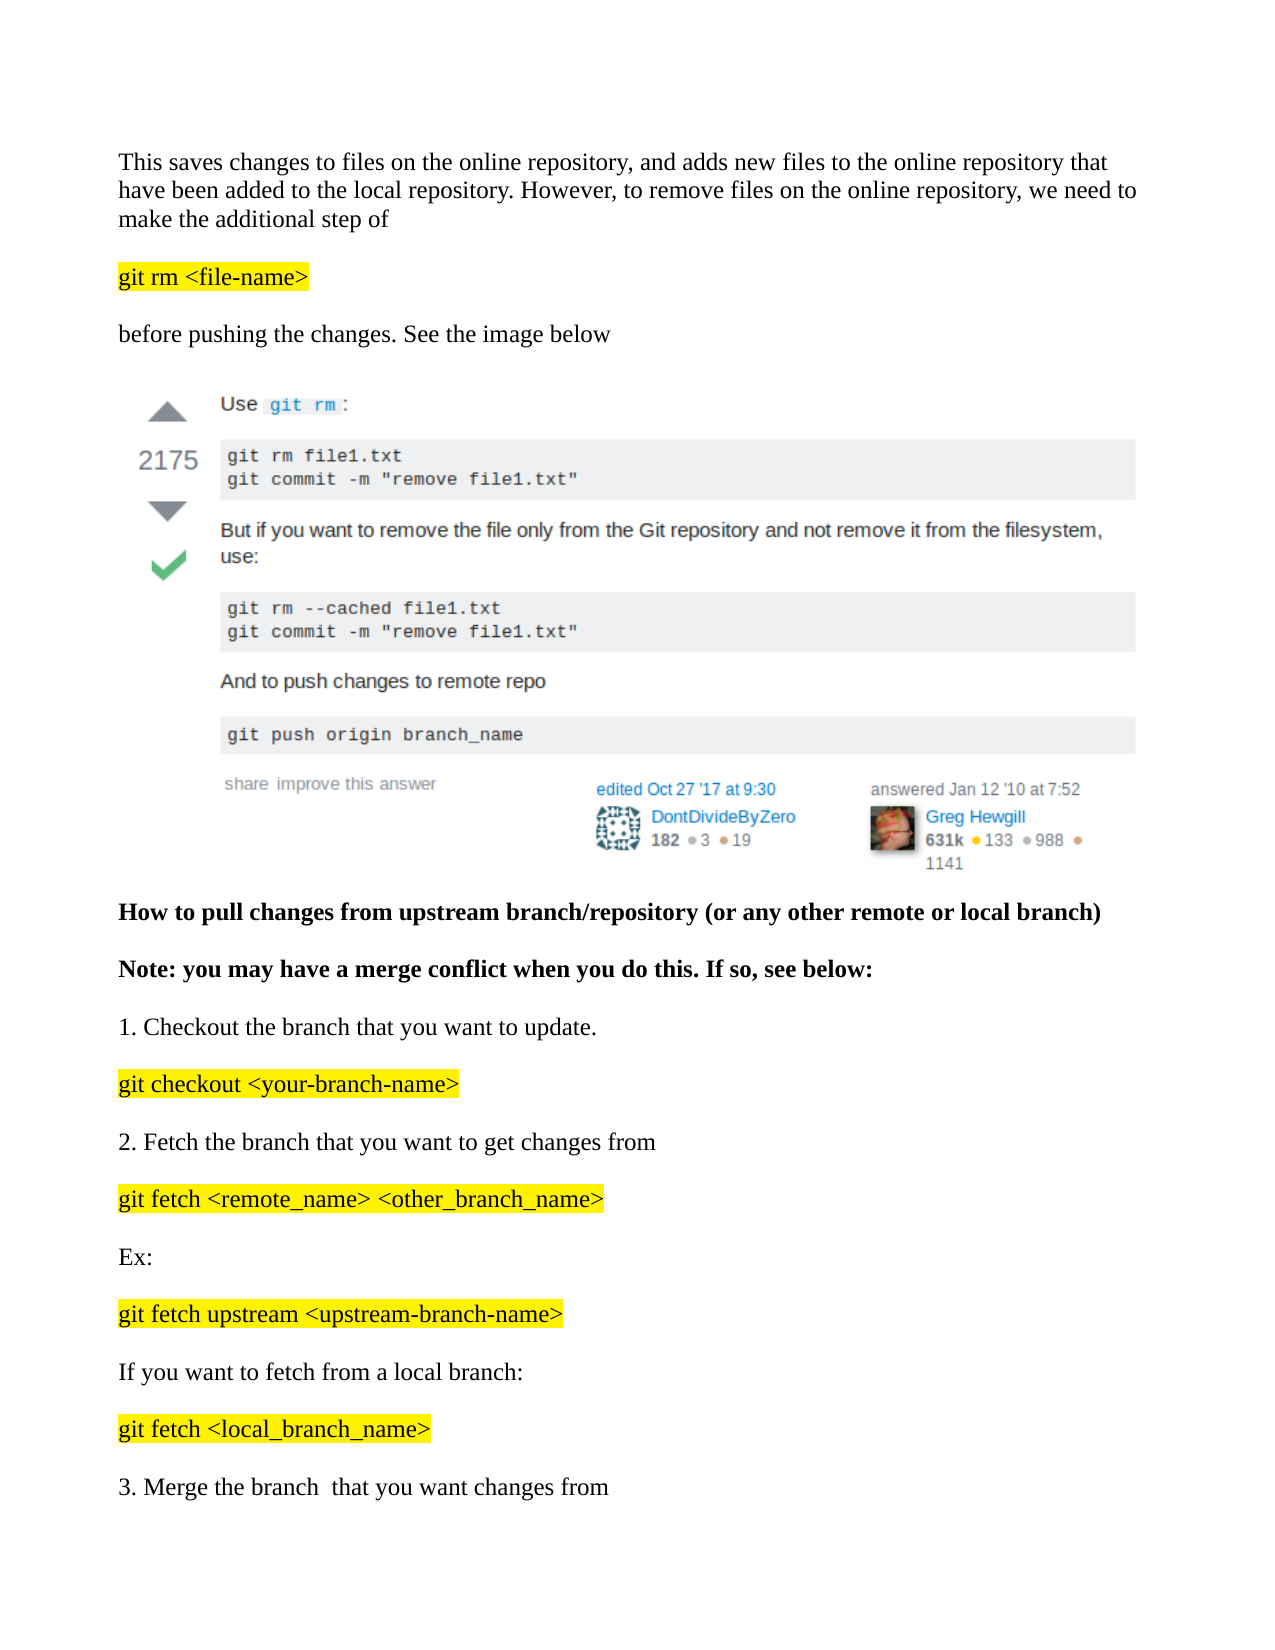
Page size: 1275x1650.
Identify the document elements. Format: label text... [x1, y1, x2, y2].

text This saves changes to files on the online repository, and adds new files to the online repository that have been added to the local repository. However, to remove files on the online repository, we need to make the additional step of [118, 147, 1157, 233]
text git fetch <remote_name> <other_branch_name> [118, 1184, 1157, 1213]
text git rm <file-name> [118, 262, 1157, 291]
text If you want to fetch from a local branch: [118, 1357, 1157, 1385]
text How to pull changes from upstream branch/repository (or any other remote or local branch) [118, 406, 1157, 925]
text 3. Merge the branch that you want changes from [118, 1472, 1157, 1500]
text Note: you may have a merge conflict when you do this. If so, see below: [118, 954, 1157, 983]
text 1. Checkout the branch that you want to update. [118, 1012, 1157, 1040]
text before pushing the changes. See the image below [118, 319, 1157, 348]
text git fetch upstream <upstream-branch-name> [118, 1299, 1157, 1328]
text 2. Fetch the branch that you want to get changes from [118, 1127, 1157, 1155]
text Ex: [118, 1242, 1157, 1270]
text git fetch <local_branch_name> [118, 1414, 1157, 1443]
text git checkout <your-branch-name> [118, 1069, 1157, 1098]
